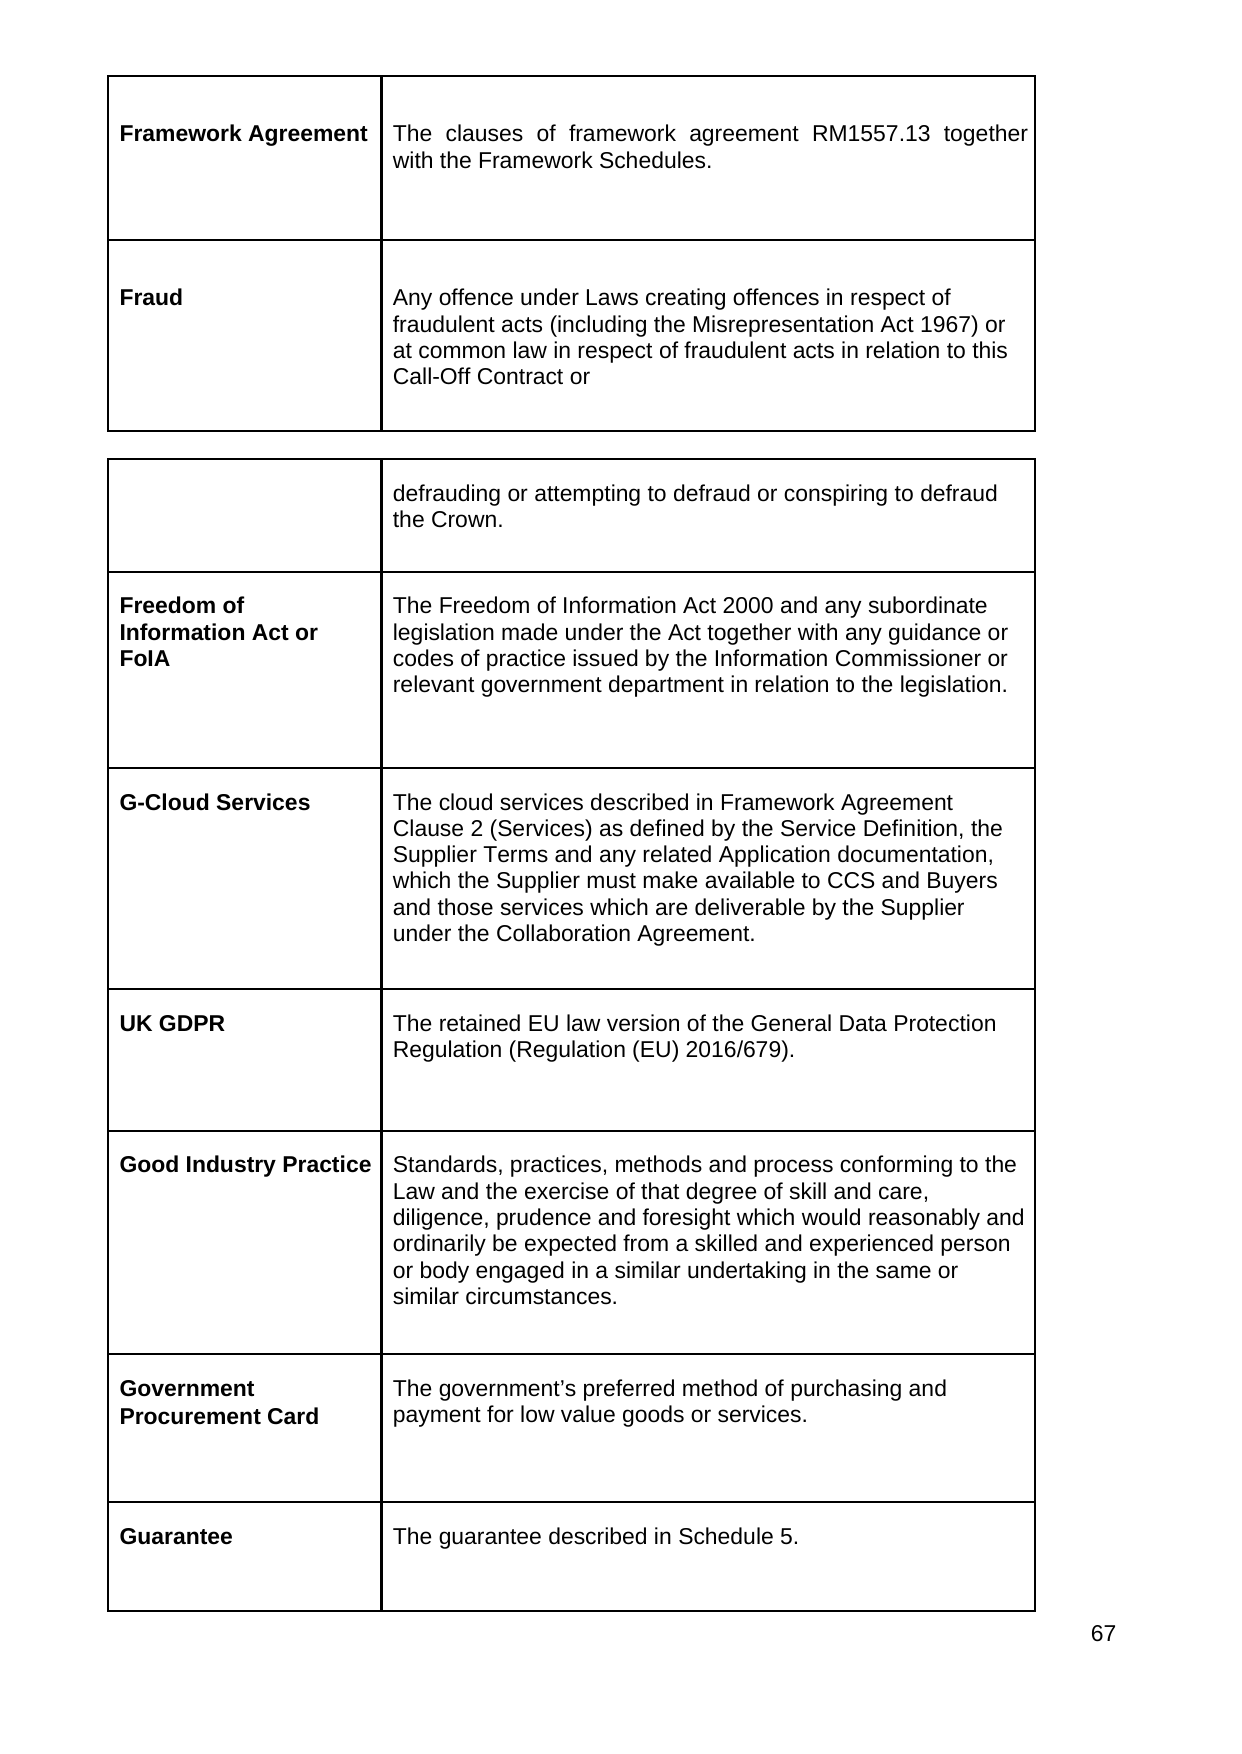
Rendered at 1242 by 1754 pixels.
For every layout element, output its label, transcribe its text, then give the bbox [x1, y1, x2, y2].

table_cell Any offence under Laws creating offences in respect of fraudulent acts (including the Misrepresentation Act 1967) or at common law in respect of fraudulent acts in relation to this Call-Off Contract or [383, 241, 1034, 430]
table_cell Government Procurement Card [109, 1355, 380, 1501]
table_cell G-Cloud Services [109, 769, 380, 988]
table_cell Freedom of Information Act or FoIA [109, 573, 380, 767]
table_header defrauding or attempting to defraud or conspiring to defraud the Crown. [383, 460, 1034, 571]
table_cell The retained EU law version of the General Data Protection Regulation (Regulation (EU) 2016/679). [383, 990, 1034, 1130]
table_cell Standards, practices, methods and process conforming to the Law and the exercise of that degree of skill and care, diligence, prudence and foresight which would reasonably and ordinarily be expected from a skilled and experienced person or body engaged in a similar undertaking in the same or similar circumstances. [383, 1132, 1034, 1353]
table_cell Guarantee [109, 1503, 380, 1610]
table_cell The guarantee described in Schedule 5. [383, 1503, 1034, 1610]
table_cell Framework Agreement [109, 77, 380, 239]
table_cell The government’s preferred method of purchasing and payment for low value goods or services. [383, 1355, 1034, 1501]
table_header [109, 460, 380, 571]
table_cell The clauses of framework agreement RM1557.13 together with the Framework Schedules. [383, 77, 1034, 239]
table_cell The Freedom of Information Act 2000 and any subordinate legislation made under the Act together with any guidance or codes of practice issued by the Information Commissioner or relevant government department in relation to the legislation. [383, 573, 1034, 767]
table_cell UK GDPR [109, 990, 380, 1130]
table_cell Fraud [109, 241, 380, 430]
table_cell The cloud services described in Framework Agreement Clause 2 (Services) as defined by the Service Definition, the Supplier Terms and any related Application documentation, which the Supplier must make available to CCS and Buyers and those services which are deliverable by the Supplier under the Collaboration Agreement. [383, 769, 1034, 988]
table_cell Good Industry Practice [109, 1132, 380, 1353]
